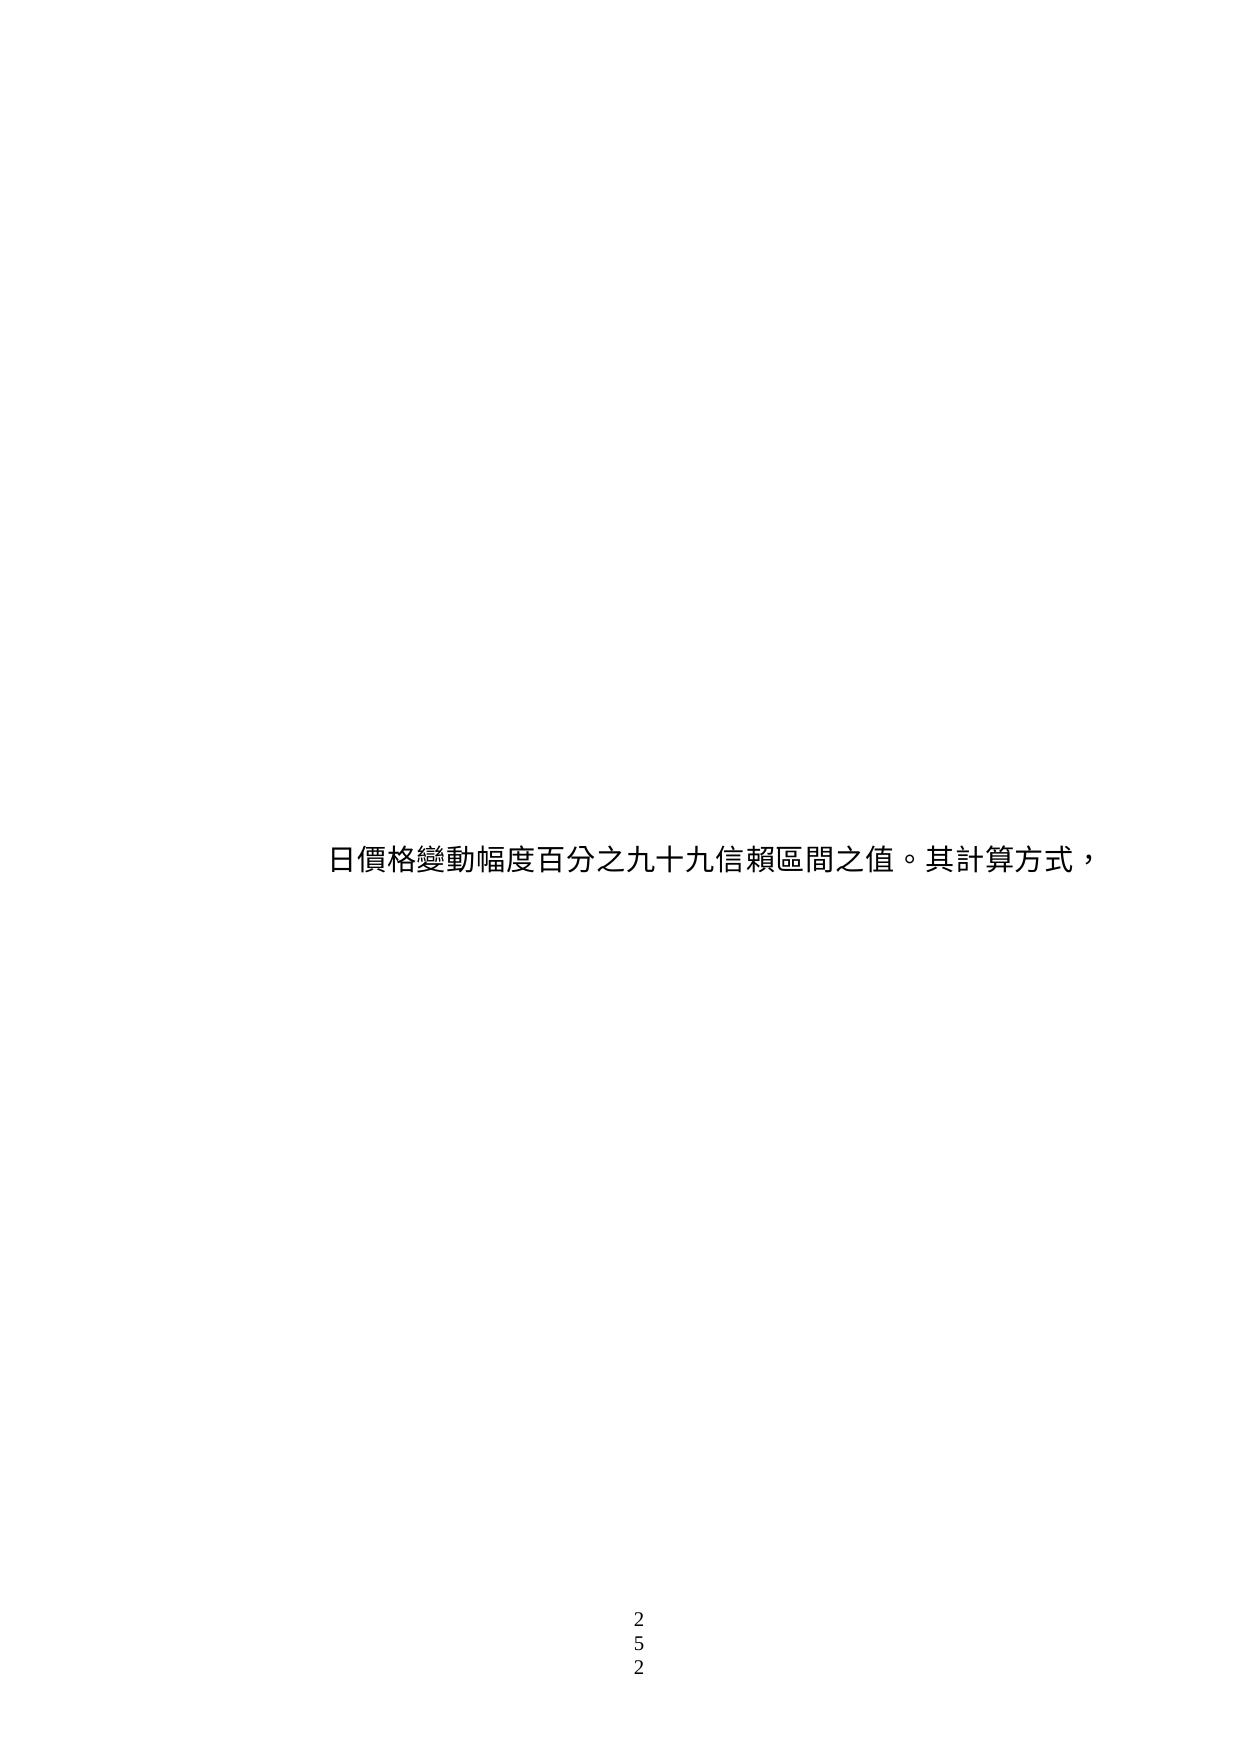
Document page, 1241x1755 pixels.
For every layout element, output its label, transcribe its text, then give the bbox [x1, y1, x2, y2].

text 日價格變動幅度百分之九十九信賴區間之值。其計算方式， [327, 816, 1106, 879]
